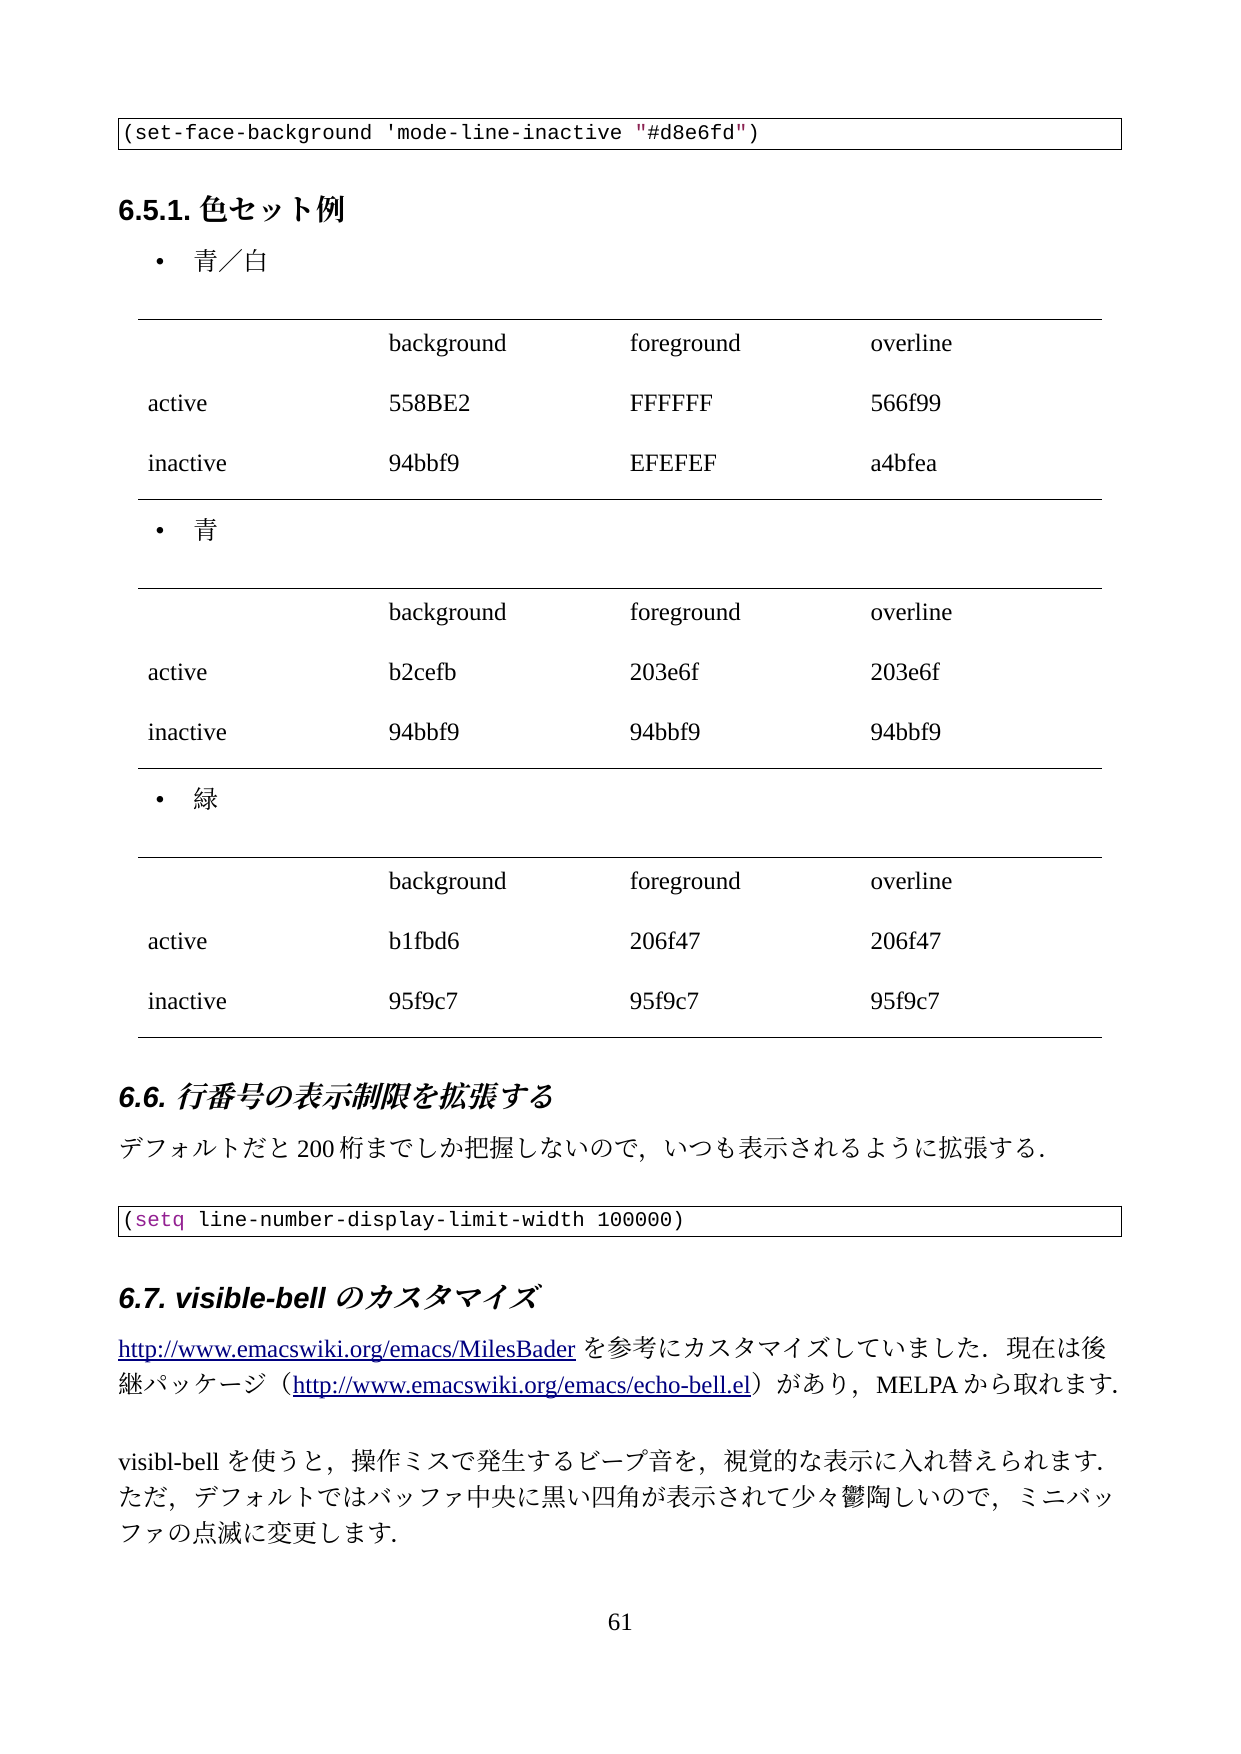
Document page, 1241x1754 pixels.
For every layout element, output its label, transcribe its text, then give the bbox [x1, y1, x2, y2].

table_header background [379, 589, 620, 648]
table_header [138, 858, 379, 917]
table_cell active [138, 648, 379, 708]
list 青 [156, 511, 1122, 575]
table_header background [379, 320, 620, 379]
list 緑 [156, 780, 1122, 844]
table_cell 95f9c7 [620, 977, 861, 1037]
text デフォルトだと200桁までしか把握しないので，いつも表示されるように拡張する． [118, 1128, 1122, 1193]
table_cell 566f99 [861, 379, 1102, 439]
table_header overline [861, 589, 1102, 648]
table_cell 558BE2 [379, 379, 620, 439]
table_header foreground [620, 320, 861, 379]
table_cell active [138, 379, 379, 439]
table_cell FFFFFF [620, 379, 861, 439]
table_header foreground [620, 858, 861, 917]
subtitle visible-bell のカスタマイズ [118, 1274, 1122, 1316]
table_header background [379, 858, 620, 917]
table_cell a4bfea [861, 439, 1102, 499]
table_cell 94bbf9 [379, 439, 620, 499]
table_cell 94bbf9 [379, 708, 620, 768]
table_cell active [138, 917, 379, 977]
table_cell 203e6f [861, 648, 1102, 708]
table_cell 94bbf9 [861, 708, 1102, 768]
table_cell b1fbd6 [379, 917, 620, 977]
list 青／白 [156, 241, 1122, 306]
table_cell 203e6f [620, 648, 861, 708]
table_cell inactive [138, 439, 379, 499]
table_cell 94bbf9 [620, 708, 861, 768]
table_header foreground [620, 589, 861, 648]
text http://www.emacswiki.org/emacs/MilesBader を参考にカスタマイズしていました．現在は後継パッケージ（http://www.emacswiki.org/emacs/echo-bell.el）があり，MELPAから取れます． [118, 1329, 1122, 1429]
subtitle 色セット例 [118, 187, 1122, 229]
table_cell b2cefb [379, 648, 620, 708]
text (set-face-background 'mode-line-inactive "#d8e6fd") [119, 119, 1121, 149]
table_cell 206f47 [861, 917, 1102, 977]
table_cell 95f9c7 [861, 977, 1102, 1037]
text (setq line-number-display-limit-width 100000) [119, 1207, 1121, 1236]
table_header overline [861, 320, 1102, 379]
table_cell inactive [138, 708, 379, 768]
table_cell inactive [138, 977, 379, 1037]
text visibl-bell を使うと，操作ミスで発生するビープ音を，視覚的な表示に入れ替えられます．ただ，デフォルトではバッファ中央に黒い四角が表示されて少々鬱陶しいので，ミニバッファの点滅に変更します． [118, 1442, 1122, 1550]
table_cell EFEFEF [620, 439, 861, 499]
table_header [138, 589, 379, 648]
subtitle 行番号の表示制限を拡張する [118, 1074, 1122, 1116]
table_cell 206f47 [620, 917, 861, 977]
table_cell 95f9c7 [379, 977, 620, 1037]
table_header overline [861, 858, 1102, 917]
table_header [138, 320, 379, 379]
